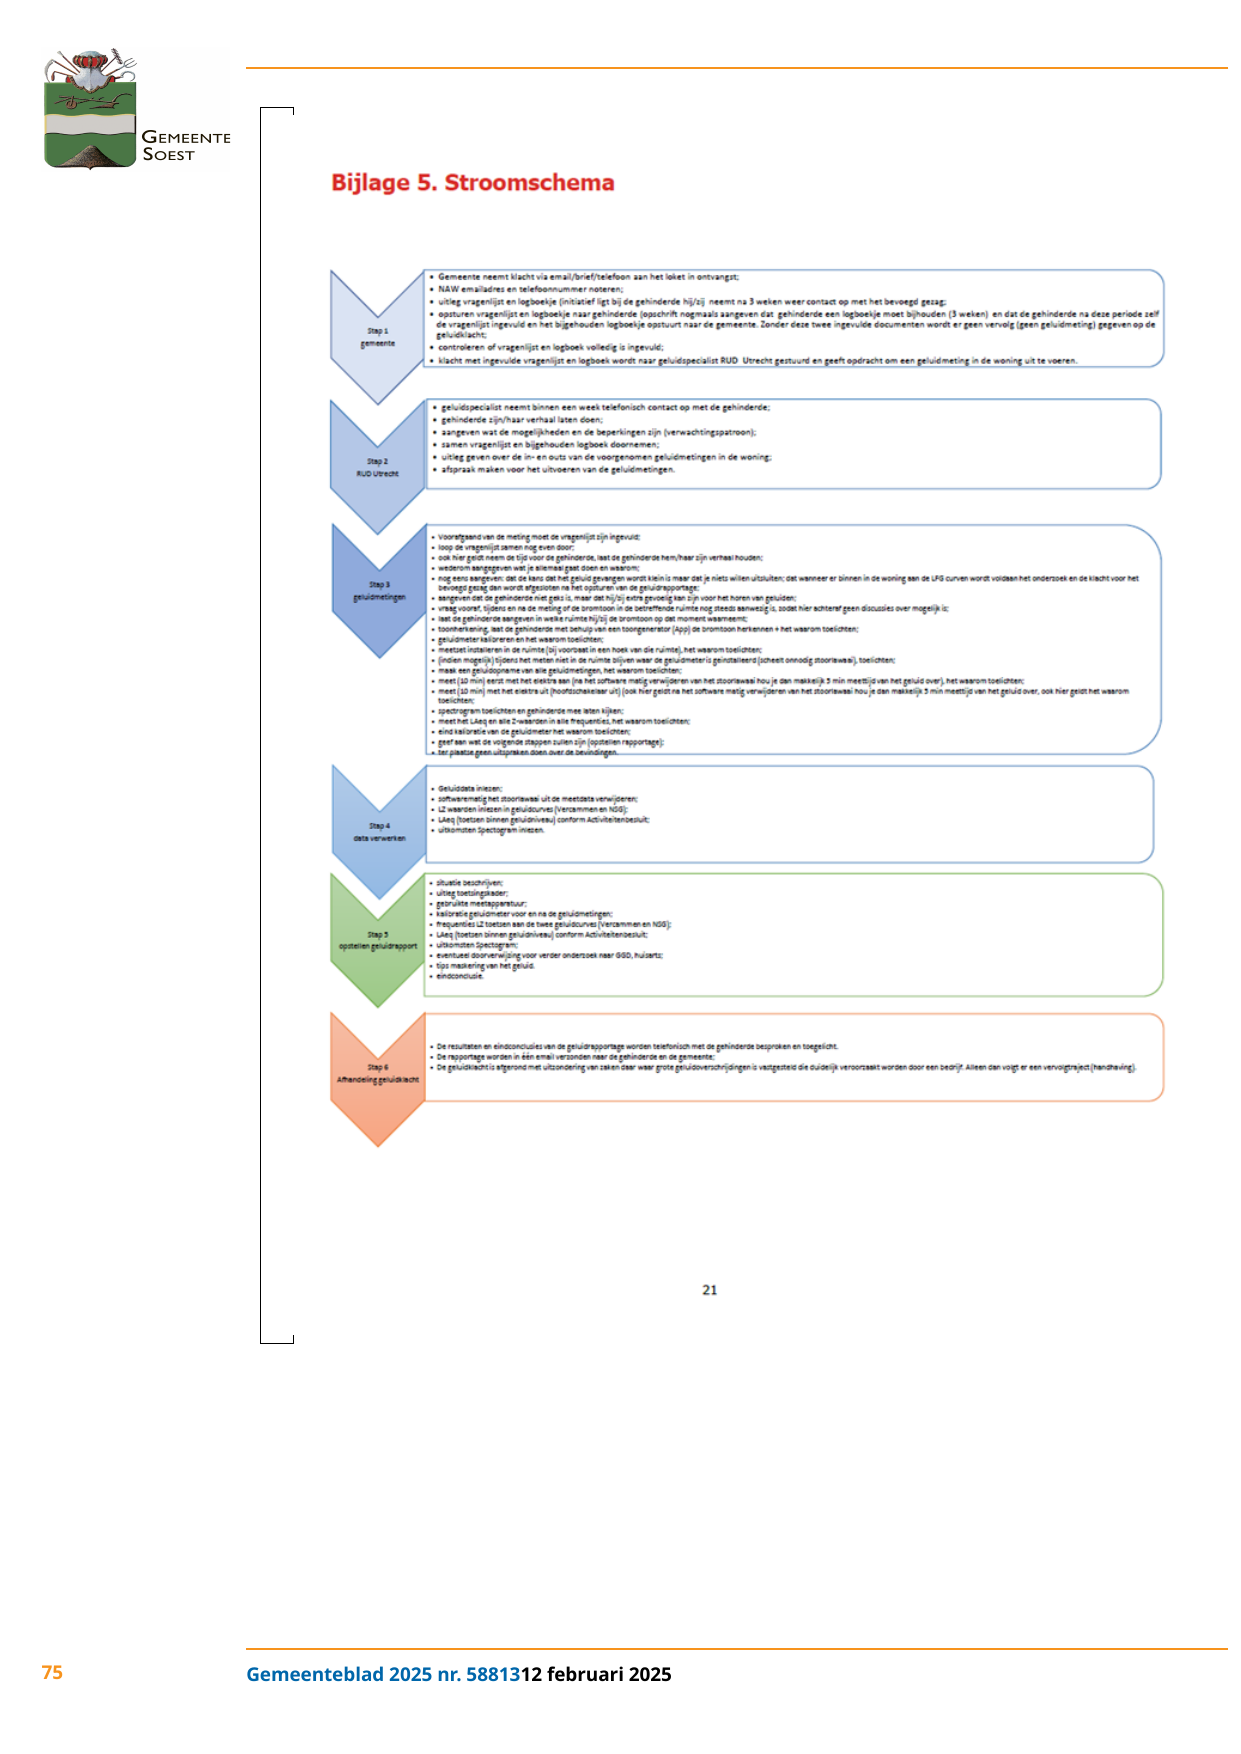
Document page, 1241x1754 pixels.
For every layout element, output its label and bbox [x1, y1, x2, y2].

picture [41, 47, 231, 172]
picture [268, 115, 1173, 1335]
